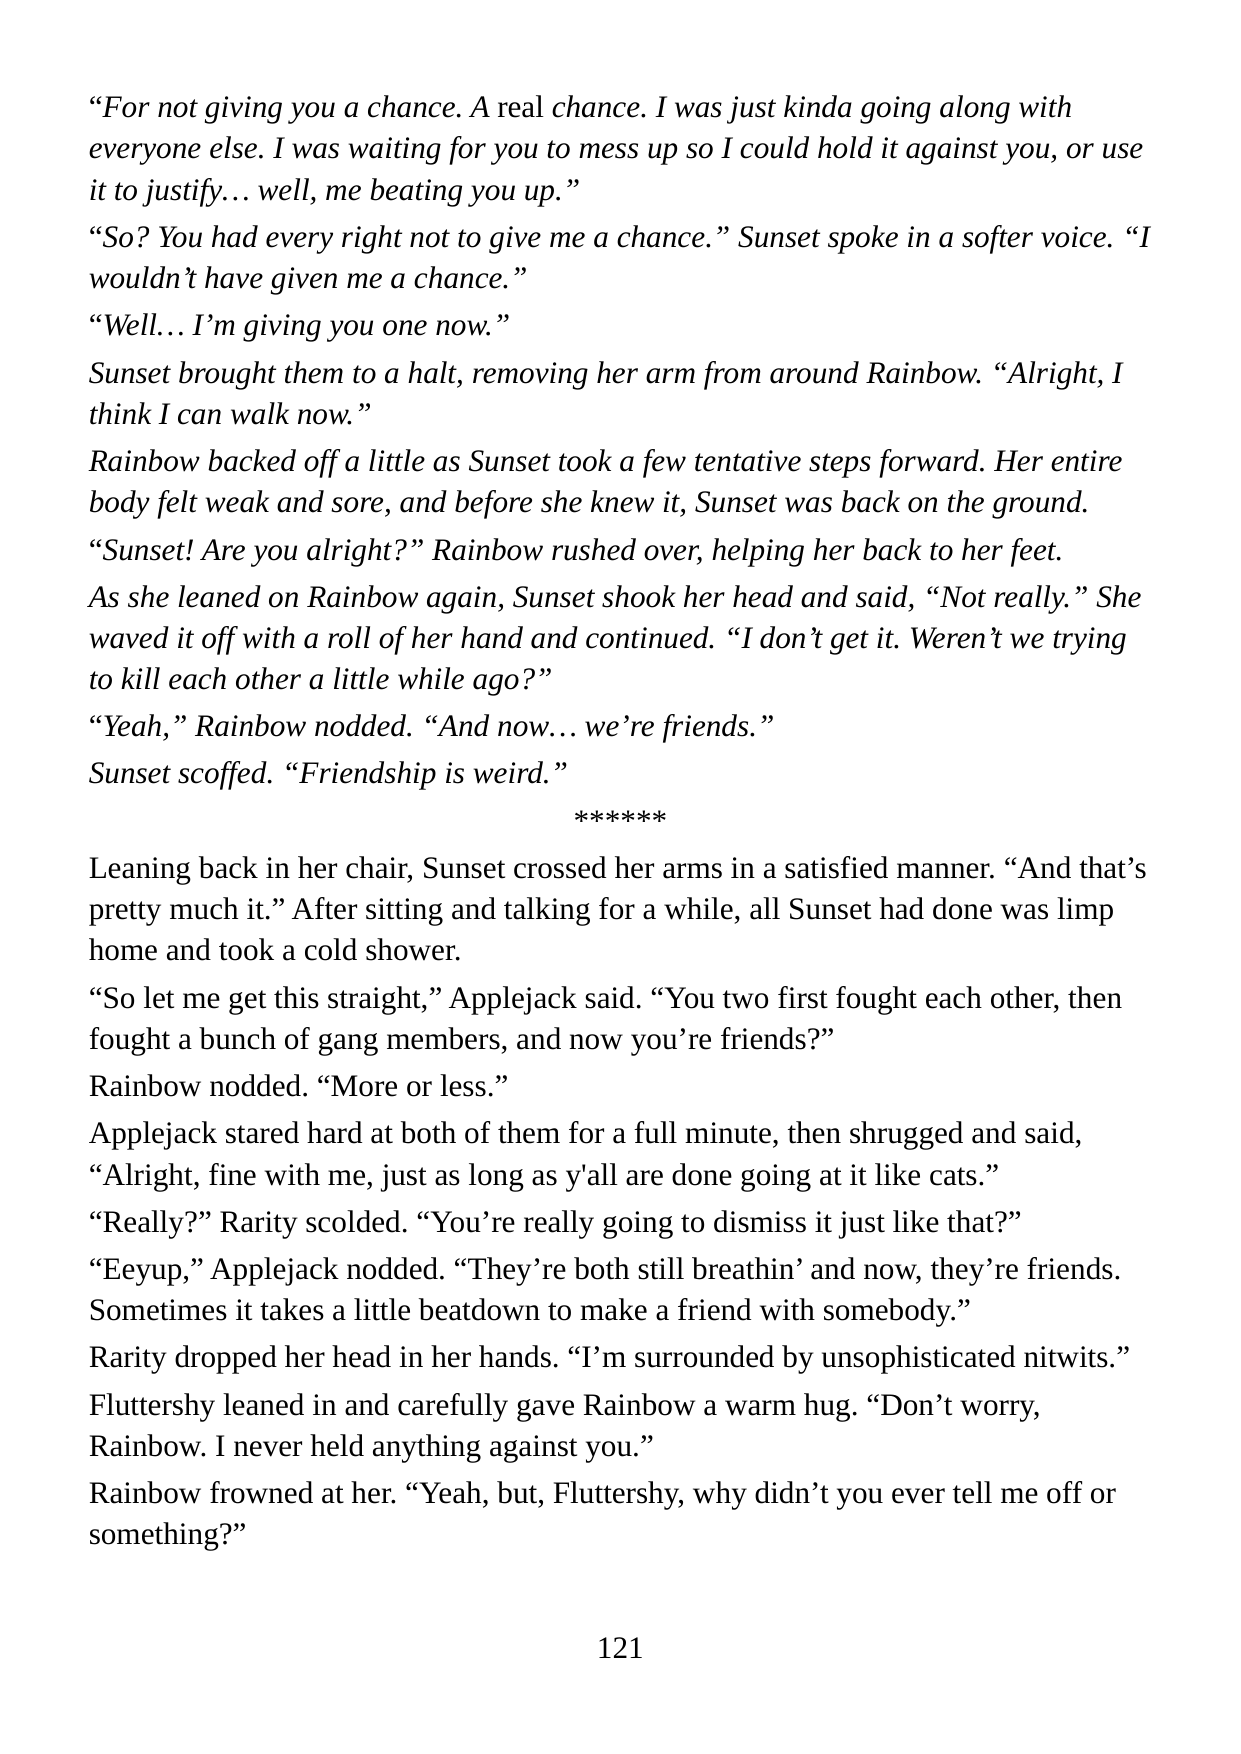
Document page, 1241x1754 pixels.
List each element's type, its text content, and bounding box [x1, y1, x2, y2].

text ****** [88, 802, 1152, 838]
text Rainbow backed off a little as Sunset took a few tentative steps forward. Her entire body felt weak and sore, and before she knew it, Sunset was back on the ground. [88, 442, 1152, 519]
text Rainbow nodded. “More or less.” [88, 1067, 1152, 1103]
text Rainbow frowned at her. “Yeah, but, Fluttershy, why didn’t you ever tell me off or something?” [88, 1474, 1152, 1551]
text Rarity dropped her head in her hands. “I’m surrounded by unsophisticated nitwits.” [88, 1338, 1152, 1374]
text “Yeah,” Rainbow nodded. “And now… we’re friends.” [88, 708, 1152, 743]
text “Well… I’m giving you one now.” [88, 307, 1152, 343]
text Leaning back in her chair, Sunset crossed her arms in a satisfied manner. “And that’s pretty much it.” After sitting and talking for a while, all Sunset had done was limp home and took a cold shower. [88, 849, 1152, 968]
text Sunset brought them to a halt, removing her arm from around Rainbow. “Alright, I think I can walk now.” [88, 354, 1152, 431]
text “For not giving you a chance. A real chance. I was just kinda going along with everyone else. I was waiting for you to mess up so I could hold it against you, or use it to justify… well, me beating you up.” [88, 88, 1152, 207]
text “Sunset! Are you alright?” Rainbow rushed over, helping her back to her feet. [88, 531, 1152, 567]
text “So? You had every right not to give me a chance.” Sunset spoke in a softer voice. “I wouldn’t have given me a chance.” [88, 218, 1152, 295]
text Sunset scoffed. “Friendship is weird.” [88, 755, 1152, 791]
text Applejack stared hard at both of them for a full minute, then shrugged and said, “Alright, fine with me, just as long as y'all are done going at it like cats.” [88, 1114, 1152, 1192]
text “Really?” Rarity scolded. “You’re really going to dismiss it just like that?” [88, 1203, 1152, 1239]
text Fluttershy leaned in and carefully gave Rainbow a warm hug. “Don’t worry, Rainbow. I never held anything against you.” [88, 1386, 1152, 1463]
text “Eeyup,” Applejack nodded. “They’re both still breathin’ and now, they’re friends. Sometimes it takes a little beatdown to make a friend with somebody.” [88, 1250, 1152, 1327]
text As she leaned on Rainbow again, Sunset shook her head and said, “Not really.” She waved it off with a roll of her hand and continued. “I don’t get it. Weren’t we trying to kill each other a little while ago?” [88, 578, 1152, 696]
text “So let me get this straight,” Applejack said. “You two first fought each other, then fought a bunch of gang members, and now you’re friends?” [88, 979, 1152, 1056]
